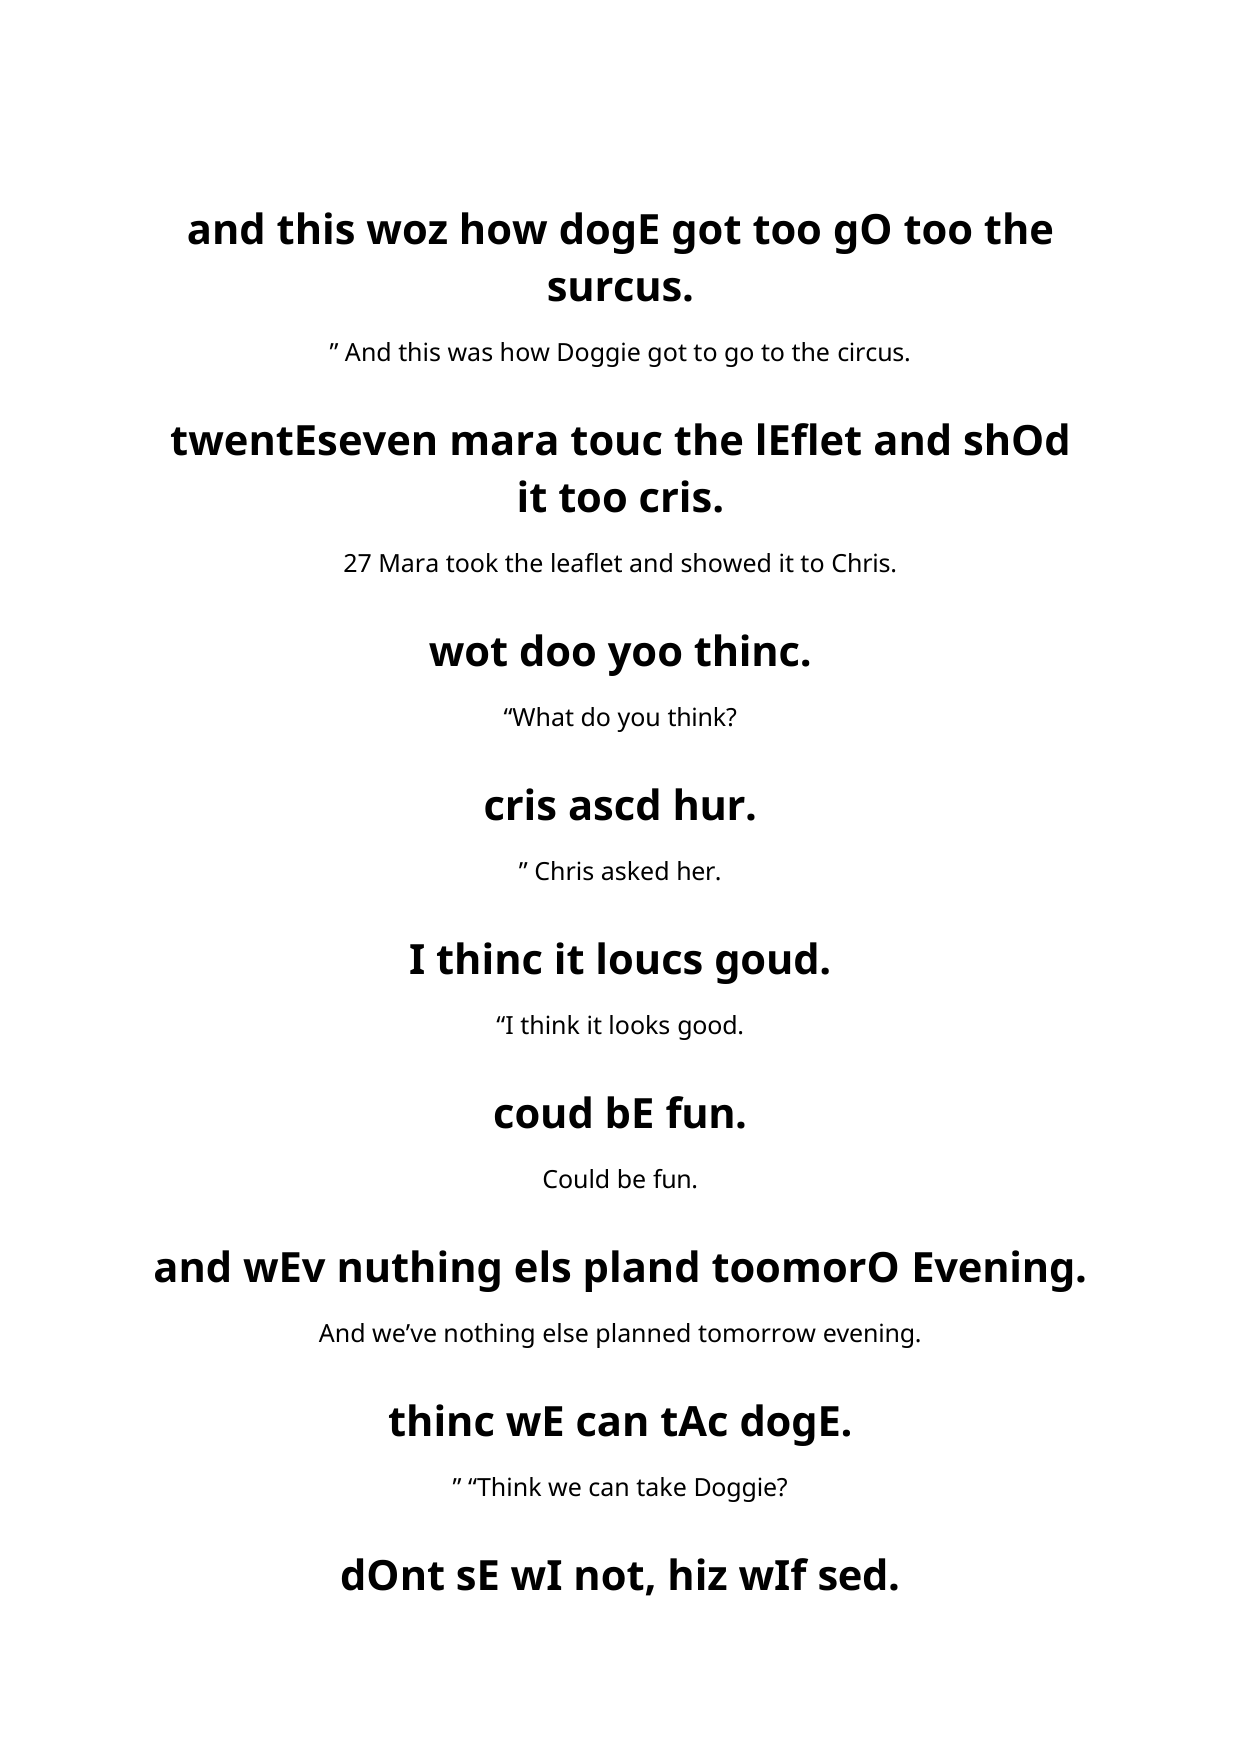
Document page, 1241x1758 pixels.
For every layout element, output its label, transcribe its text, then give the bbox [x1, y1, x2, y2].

text “I think it looks good. [133, 1007, 1107, 1042]
text 27 Mara took the leaflet and showed it to Chris. [133, 546, 1107, 579]
subtitle and wEv nuthing els pland toomorO Evening. [133, 1238, 1107, 1294]
text ” And this was how Doggie got to go to the circus. [133, 334, 1107, 368]
text ” “Think we can take Doggie? [133, 1469, 1107, 1503]
subtitle thinc wE can tAc dogE. [133, 1392, 1107, 1448]
subtitle wot doo yoo thinc. [133, 622, 1107, 678]
text Could be fun. [133, 1161, 1107, 1196]
text And we’ve nothing else planned tomorrow evening. [133, 1315, 1107, 1349]
text ” Chris asked her. [133, 853, 1107, 887]
subtitle coud bE fun. [133, 1084, 1107, 1140]
subtitle I thinc it loucs goud. [133, 930, 1107, 986]
subtitle cris ascd hur. [133, 776, 1107, 832]
subtitle and this woz how dogE got too gO too the surcus. [152, 199, 1088, 313]
text “What do you think? [133, 699, 1107, 733]
subtitle twentEseven mara touc the lEflet and shOd it too cris. [150, 411, 1090, 524]
subtitle dOnt sE wI not, hiz wIf sed. [133, 1546, 1107, 1602]
